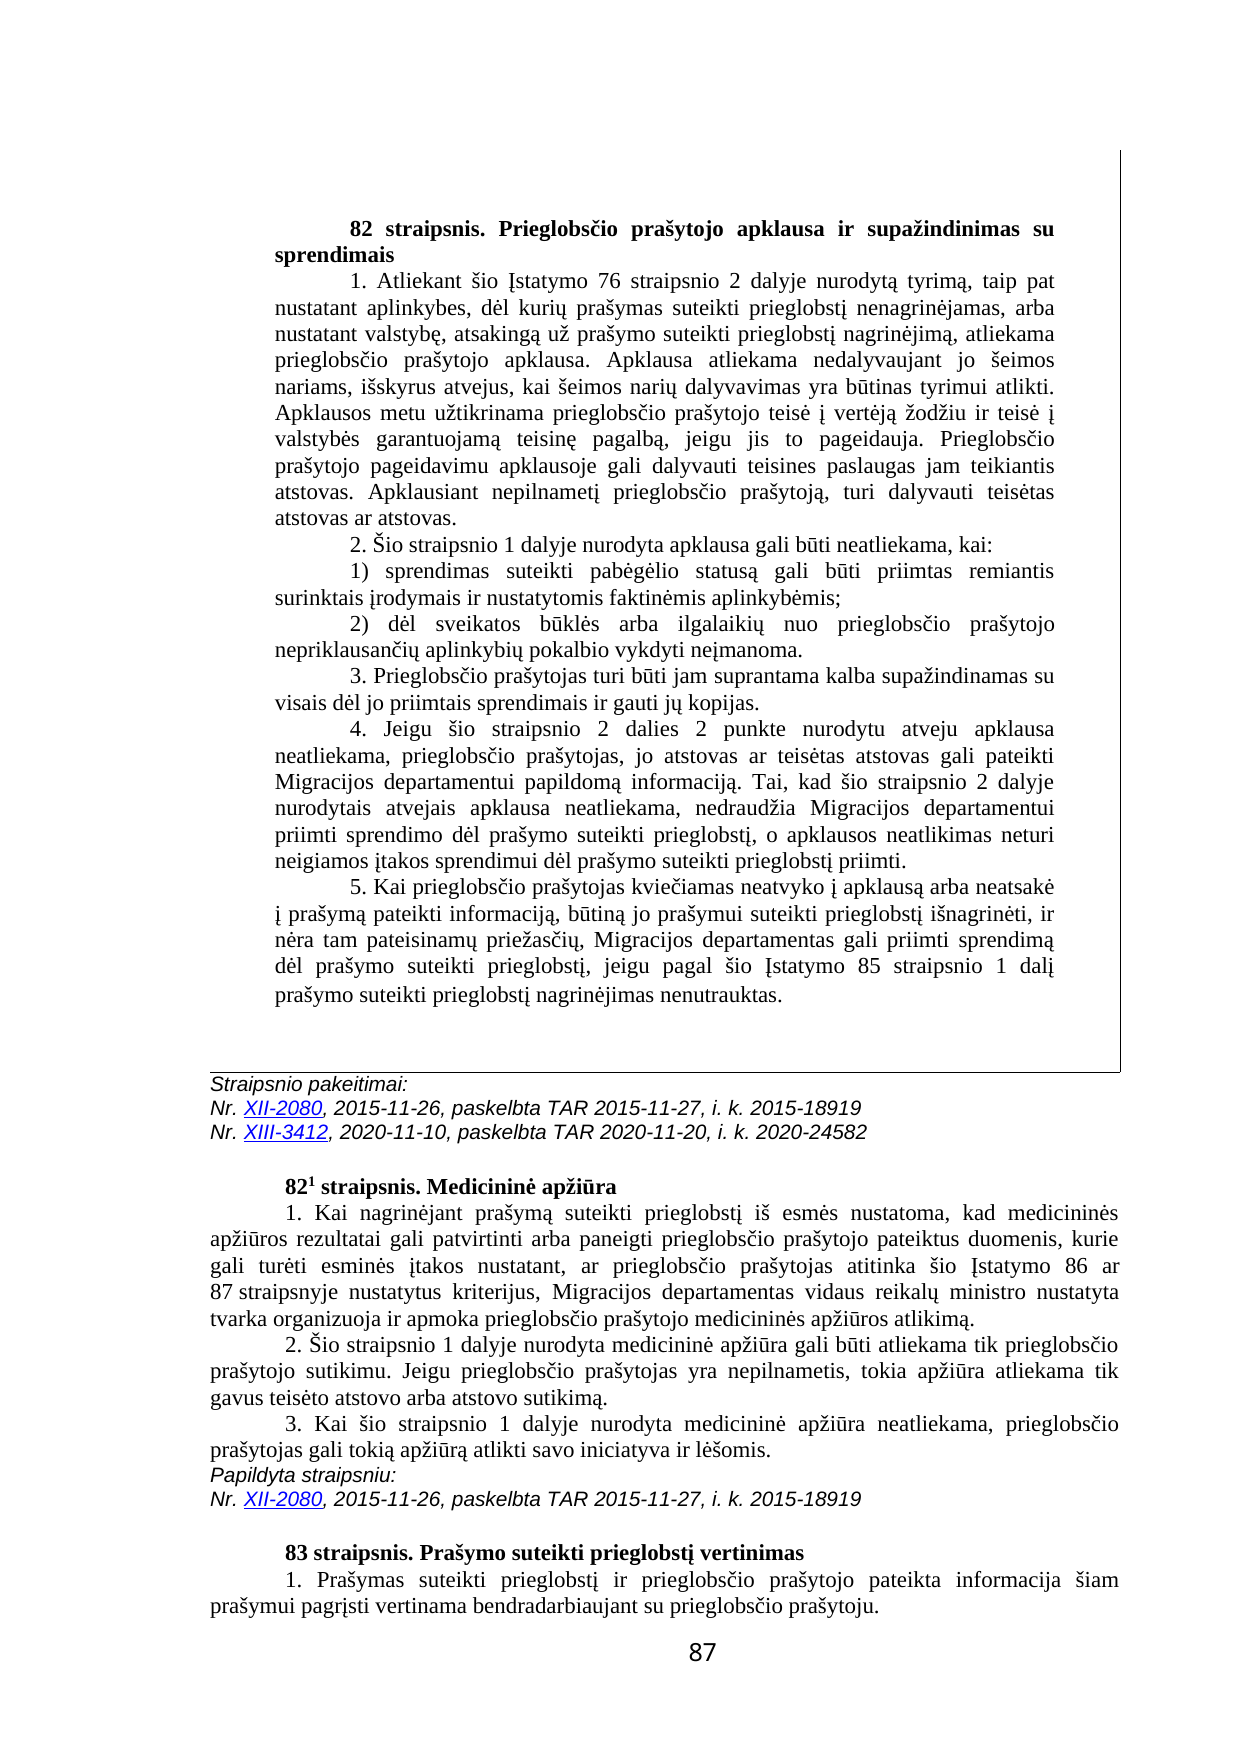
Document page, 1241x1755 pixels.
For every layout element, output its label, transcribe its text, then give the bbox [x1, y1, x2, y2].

text Straipsnio pakeitimai: [210, 1072, 1120, 1096]
text Nr. XIII-3412, 2020-11-10, paskelbta TAR 2020-11-20, i. k. 2020-24582 [210, 1120, 1120, 1144]
text Papildyta straipsniu: [210, 1463, 1120, 1487]
text 1. Atliekant šio Įstatymo 76 straipsnio 2 dalyje nurodytą tyrimą, taip pat nustatant aplinkybes, dėl kurių prašymas suteikti prieglobstį nenagrinėjamas, arba nustatant valstybę, atsakingą už prašymo suteikti prieglobstį nagrinėjimą, atliekama prieglobsčio prašytojo apklausa. Apklausa atliekama nedalyvaujant jo šeimos nariams, išskyrus atvejus, kai šeimos narių dalyvavimas yra būtinas tyrimui atlikti. Apklausos metu užtikrinama prieglobsčio prašytojo teisė į vertėją žodžiu ir teisė į valstybės garantuojamą teisinę pagalbą, jeigu jis to pageidauja. Prieglobsčio prašytojo pageidavimu apklausoje gali dalyvauti teisines paslaugas jam teikiantis atstovas. Apklausiant nepilnametį prieglobsčio prašytoją, turi dalyvauti teisėtas atstovas ar atstovas. [210, 267, 1120, 531]
text 82 straipsnis. Prieglobsčio prašytojo apklausa ir supažindinimas su sprendimais [210, 150, 1120, 267]
text 3. Prieglobsčio prašytojas turi būti jam suprantama kalba supažindinamas su visais dėl jo priimtais sprendimais ir gauti jų kopijas. [210, 663, 1120, 715]
text 4. Jeigu šio straipsnio 2 dalies 2 punkte nurodytu atveju apklausa neatliekama, prieglobsčio prašytojas, jo atstovas ar teisėtas atstovas gali pateikti Migracijos departamentui papildomą informaciją. Tai, kad šio straipsnio 2 dalyje nurodytais atvejais apklausa neatliekama, nedraudžia Migracijos departamentui priimti sprendimo dėl prašymo suteikti prieglobstį, o apklausos neatlikimas neturi neigiamos įtakos sprendimui dėl prašymo suteikti prieglobstį priimti. [210, 715, 1120, 873]
text Nr. XII-2080, 2015-11-26, paskelbta TAR 2015-11-27, i. k. 2015-18919 [210, 1096, 1120, 1120]
text 1. Prašymas suteikti prieglobstį ir prieglobsčio prašytojo pateikta informacija šiam prašymui pagrįsti vertinama bendradarbiaujant su prieglobsčio prašytoju. [210, 1566, 1120, 1618]
text Nr. XII-2080, 2015-11-26, paskelbta TAR 2015-11-27, i. k. 2015-18919 [210, 1487, 1120, 1511]
text 5. Kai prieglobsčio prašytojas kviečiamas neatvyko į apklausą arba neatsakė į prašymą pateikti informaciją, būtiną jo prašymui suteikti prieglobstį išnagrinėti, ir nėra tam pateisinamų priežasčių, Migracijos departamentas gali priimti sprendimą dėl prašymo suteikti prieglobstį, jeigu pagal šio Įstatymo 85 straipsnio 1 dalį prašymo suteikti prieglobstį nagrinėjimas nenutrauktas. [210, 873, 1120, 1072]
text 821 straipsnis. Medicininė apžiūra [210, 1173, 1120, 1199]
text 1. Kai nagrinėjant prašymą suteikti prieglobstį iš esmės nustatoma, kad medicininės apžiūros rezultatai gali patvirtinti arba paneigti prieglobsčio prašytojo pateiktus duomenis, kurie gali turėti esminės įtakos nustatant, ar prieglobsčio prašytojas atitinka šio Įstatymo 86 ar 87 straipsnyje nustatytus kriterijus, Migracijos departamentas vidaus reikalų ministro nustatyta tvarka organizuoja ir apmoka prieglobsčio prašytojo medicininės apžiūros atlikimą. [210, 1199, 1120, 1331]
text 2) dėl sveikatos būklės arba ilgalaikių nuo prieglobsčio prašytojo nepriklausančių aplinkybių pokalbio vykdyti neįmanoma. [210, 610, 1120, 663]
text 2. Šio straipsnio 1 dalyje nurodyta apklausa gali būti neatliekama, kai: [210, 531, 1120, 557]
text 1) sprendimas suteikti pabėgėlio statusą gali būti priimtas remiantis surinktais įrodymais ir nustatytomis faktinėmis aplinkybėmis; [210, 557, 1120, 610]
text 83 straipsnis. Prašymo suteikti prieglobstį vertinimas [210, 1539, 1120, 1566]
text 2. Šio straipsnio 1 dalyje nurodyta medicininė apžiūra gali būti atliekama tik prieglobsčio prašytojo sutikimu. Jeigu prieglobsčio prašytojas yra nepilnametis, tokia apžiūra atliekama tik gavus teisėto atstovo arba atstovo sutikimą. [210, 1331, 1120, 1410]
text 3. Kai šio straipsnio 1 dalyje nurodyta medicininė apžiūra neatliekama, prieglobsčio prašytojas gali tokią apžiūrą atlikti savo iniciatyva ir lėšomis. [210, 1410, 1120, 1463]
